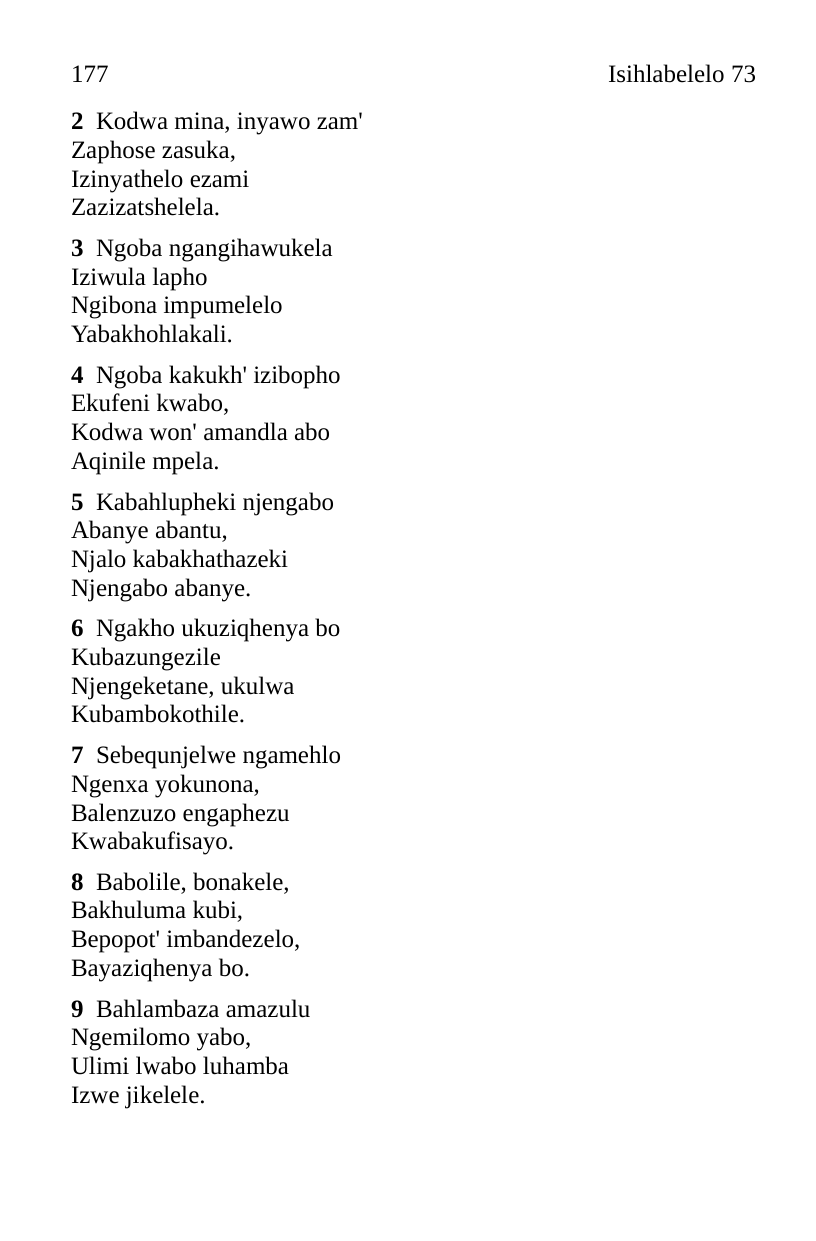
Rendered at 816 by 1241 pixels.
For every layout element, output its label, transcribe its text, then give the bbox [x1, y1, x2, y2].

text Abanye abantu, [71, 515, 756, 544]
text Bakhuluma kubi, [71, 896, 756, 924]
text Kodwa won' amandla abo [71, 417, 756, 446]
text Ngenxa yokunona, [71, 769, 756, 798]
text 5 Kabahlupheki njengabo [71, 487, 756, 515]
text Zazizatshelela. [71, 192, 756, 221]
text Ngemilomo yabo, [71, 1022, 756, 1051]
text Bepopot' imbandezelo, [71, 924, 756, 953]
text 8 Babolile, bonakele, [71, 867, 756, 896]
text Balenzuzo engaphezu [71, 798, 756, 826]
text Kubambokothile. [71, 699, 756, 728]
text Yabakhohlakali. [71, 319, 756, 348]
text Ulimi lwabo luhamba [71, 1051, 756, 1080]
text 3 Ngoba ngangihawukela [71, 233, 756, 262]
text Iziwula lapho [71, 262, 756, 291]
text 7 Sebequnjelwe ngamehlo [71, 740, 756, 769]
text Izwe jikelele. [71, 1080, 756, 1109]
text 6 Ngakho ukuziqhenya bo [71, 613, 756, 642]
text Ekufeni kwabo, [71, 388, 756, 417]
text Kwabakufisayo. [71, 826, 756, 855]
text Izinyathelo ezami [71, 164, 756, 192]
text Njengeketane, ukulwa [71, 671, 756, 699]
text Bayaziqhenya bo. [71, 953, 756, 982]
text Njalo kabakhathazeki [71, 544, 756, 573]
text Kubazungezile [71, 642, 756, 671]
text 9 Bahlambaza amazulu [71, 994, 756, 1022]
text 2 Kodwa mina, inyawo zam' [71, 106, 756, 135]
text Ngibona impumelelo [71, 291, 756, 319]
text Njengabo abanye. [71, 573, 756, 602]
text Aqinile mpela. [71, 446, 756, 475]
text Zaphose zasuka, [71, 135, 756, 164]
text 4 Ngoba kakukh' izibopho [71, 360, 756, 388]
